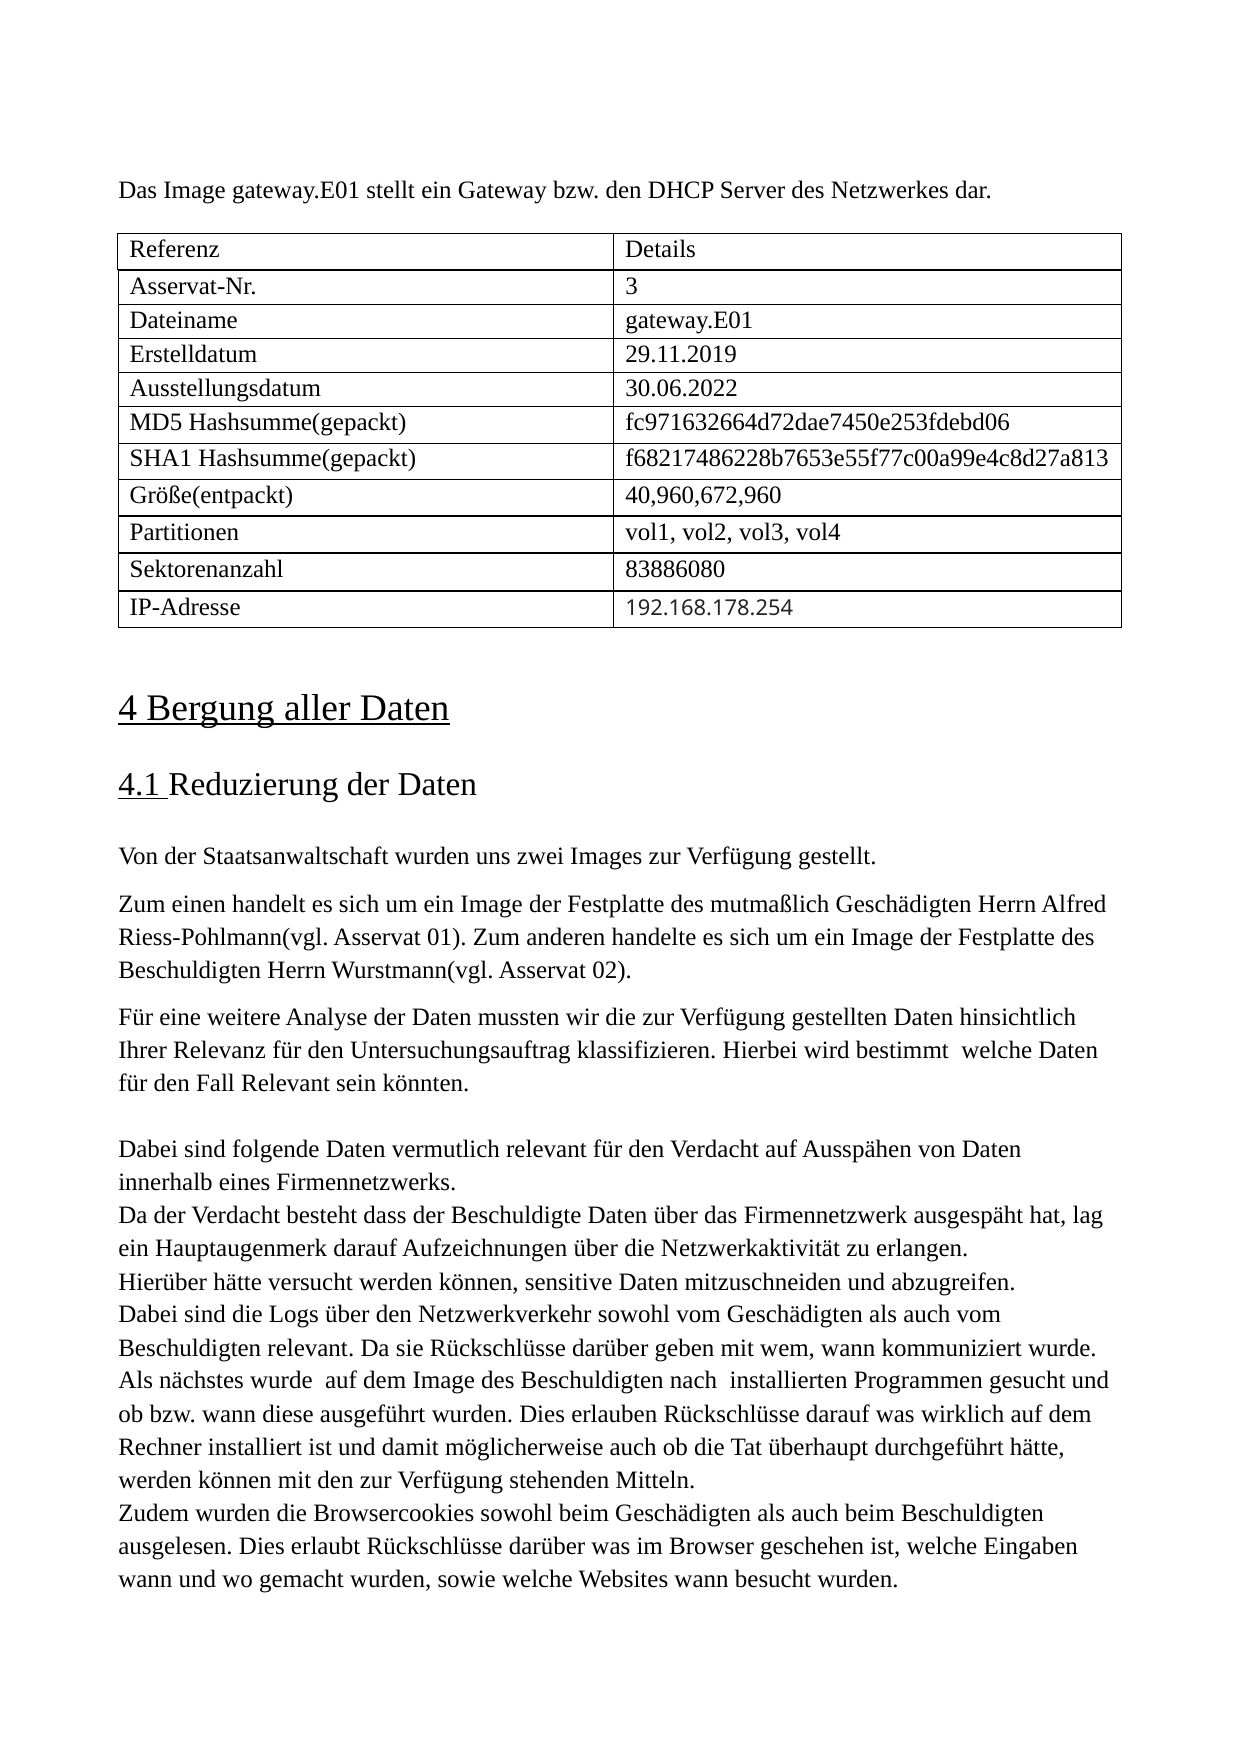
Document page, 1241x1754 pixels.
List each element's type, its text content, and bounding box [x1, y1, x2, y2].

table_header 192.168.178.254 [614, 592, 1121, 627]
text Dabei sind folgende Daten vermutlich relevant für den Verdacht auf Ausspähen von Daten innerhalb eines Firmennetzwerks. [118, 1134, 1122, 1196]
text Dabei sind die Logs über den Netzwerkverkehr sowohl vom Geschädigten als auch vom Beschuldigten relevant. Da sie Rückschlüsse darüber geben mit wem, wann kommuniziert wurde. [118, 1299, 1122, 1361]
table_header IP-Adresse [119, 592, 613, 627]
text Das Image gateway.E01 stellt ein Gateway bzw. den DHCP Server des Netzwerkes dar. [118, 176, 1122, 204]
text 4.1 Reduzierung der Daten [118, 764, 1122, 803]
table_cell Erstelldatum [119, 339, 613, 372]
table_header 83886080 [614, 554, 1121, 589]
table_cell SHA1 Hashsumme(gepackt) [119, 444, 613, 479]
table_header Asservat-Nr. [119, 271, 613, 304]
text 4 Bergung aller Daten [118, 685, 1122, 728]
table_header 3 [614, 271, 1121, 304]
table_header Sektorenanzahl [119, 554, 613, 589]
table_header Referenz [118, 234, 613, 269]
table_cell 30.06.2022 [614, 373, 1121, 406]
text Von der Staatsanwaltschaft wurden uns zwei Images zur Verfügung gestellt. [118, 841, 1122, 870]
text Da der Verdacht besteht dass der Beschuldigte Daten über das Firmennetzwerk ausgespäht hat, lag ein Hauptaugenmerk darauf Aufzeichnungen über die Netzwerkaktivität zu erlangen. [118, 1201, 1122, 1262]
table_cell Größe(entpackt) [119, 480, 613, 515]
text Für eine weitere Analyse der Daten mussten wir die zur Verfügung gestellten Daten hinsichtlich Ihrer Relevanz für den Untersuchungsauftrag klassifizieren. Hierbei wird bestimmt welche Daten für den Fall Relevant sein könnten. [118, 1002, 1122, 1097]
text Als nächstes wurde auf dem Image des Beschuldigten nach installierten Programmen gesucht und ob bzw. wann diese ausgeführt wurden. Dies erlauben Rückschlüsse darauf was wirklich auf dem Rechner installiert ist und damit möglicherweise auch ob die Tat überhaupt durchgeführt hätte, werden können mit den zur Verfügung stehenden Mitteln. [118, 1366, 1122, 1493]
table_cell Ausstellungsdatum [119, 373, 613, 406]
table_header Partitionen [119, 517, 613, 552]
table_cell gateway.E01 [614, 305, 1121, 338]
text Zudem wurden die Browsercookies sowohl beim Geschädigten als auch beim Beschuldigten ausgelesen. Dies erlaubt Rückschlüsse darüber was im Browser geschehen ist, welche Eingaben wann und wo gemacht wurden, sowie welche Websites wann besucht wurden. [118, 1498, 1122, 1592]
table_cell 29.11.2019 [614, 339, 1121, 372]
text Zum einen handelt es sich um ein Image der Festplatte des mutmaßlich Geschädigten Herrn Alfred Riess-Pohlmann(vgl. Asservat 01). Zum anderen handelte es sich um ein Image der Festplatte des Beschuldigten Herrn Wurstmann(vgl. Asservat 02). [118, 889, 1122, 983]
table_header Details [614, 234, 1121, 269]
table_header vol1, vol2, vol3, vol4 [614, 517, 1121, 552]
table_cell f68217486228b7653e55f77c00a99e4c8d27a813 [614, 444, 1121, 479]
table_cell fc971632664d72dae7450e253fdebd06 [614, 407, 1121, 442]
table_cell Dateiname [119, 305, 613, 338]
table_cell 40,960,672,960 [614, 480, 1121, 515]
table_cell MD5 Hashsumme(gepackt) [119, 407, 613, 442]
text Hierüber hätte versucht werden können, sensitive Daten mitzuschneiden und abzugreifen. [118, 1267, 1122, 1295]
